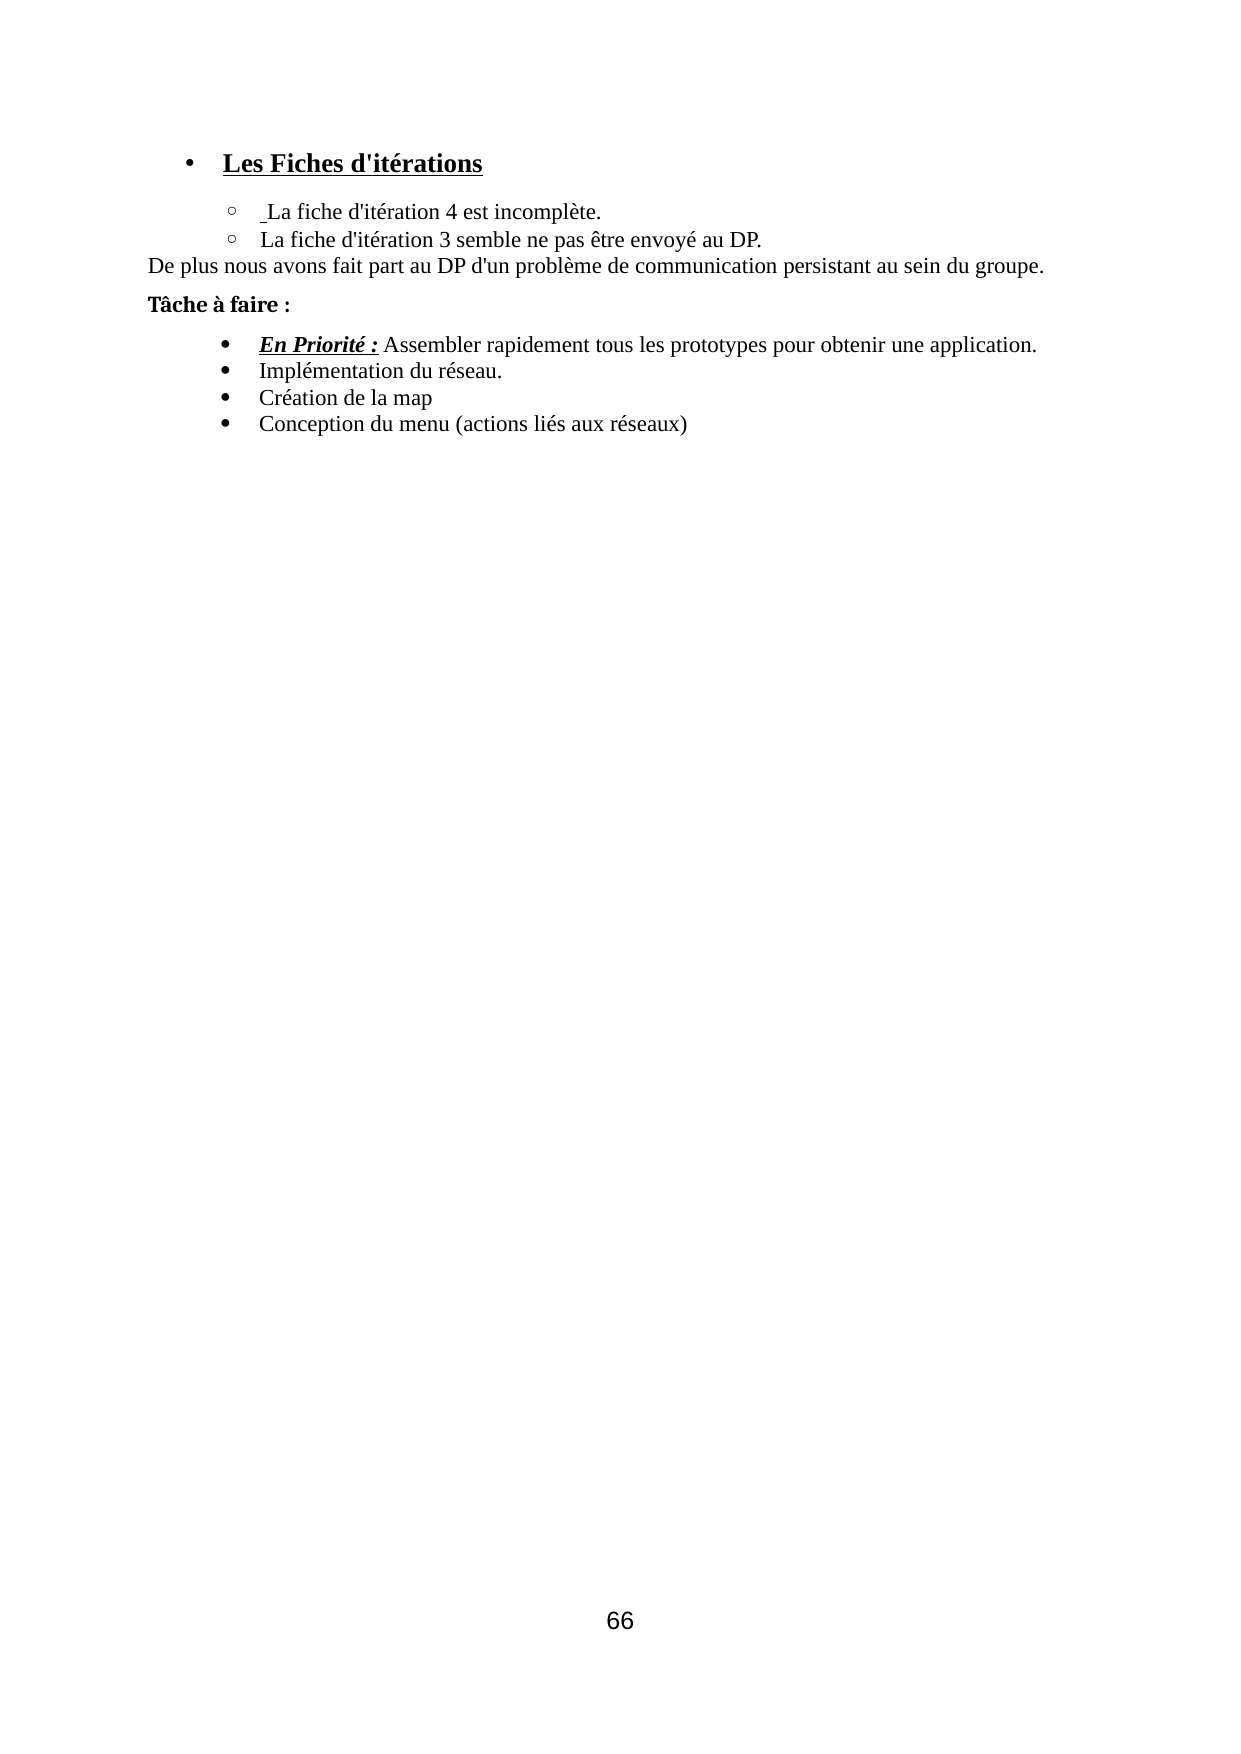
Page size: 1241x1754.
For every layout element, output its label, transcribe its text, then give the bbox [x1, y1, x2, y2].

list En Priorité : Assembler rapidement tous les prototypes pour obtenir une application. [221, 331, 1093, 357]
list Conception du menu (actions liés aux réseaux) [221, 410, 1093, 436]
list La fiche d'itération 3 semble ne pas être envoyé au DP. [223, 226, 1093, 252]
list Les Fiches d'itérations [185, 148, 1093, 179]
list De plus nous avons fait part au DP d'un problème de communication persistant au sein du groupe. [148, 252, 1093, 278]
list Implémentation du réseau. [221, 357, 1093, 384]
list Création de la map [221, 384, 1093, 410]
list La fiche d'itération 4 est incomplète. [223, 194, 1093, 226]
text Tâche à faire : [148, 291, 1093, 318]
